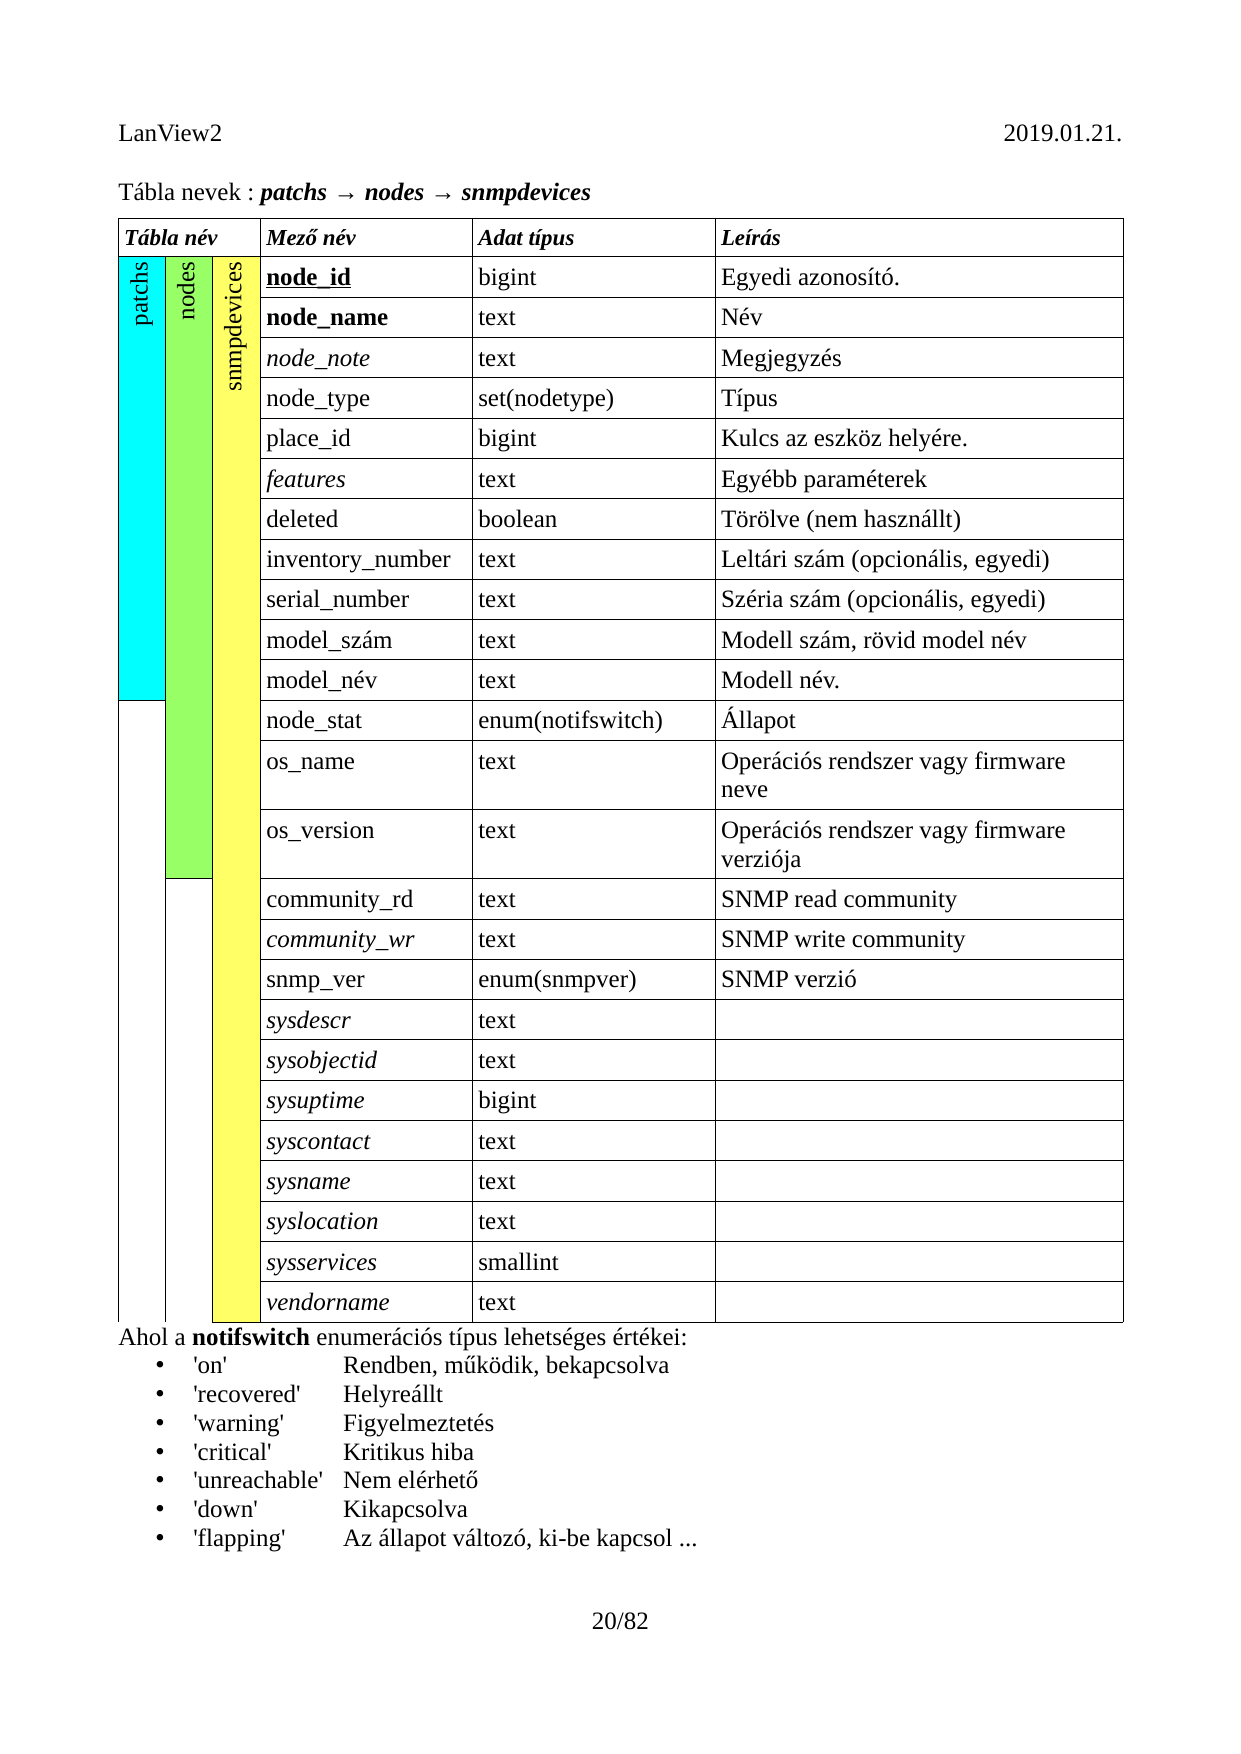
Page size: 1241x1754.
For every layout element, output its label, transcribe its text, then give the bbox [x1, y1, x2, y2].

table_cell text [473, 660, 715, 700]
table_cell community_rd [261, 879, 472, 918]
list 'unreachable' Nem elérhető [156, 1465, 1122, 1494]
table_cell text [473, 920, 715, 959]
table_cell text [473, 1161, 715, 1201]
table_cell text [473, 580, 715, 619]
table_cell [716, 1242, 1123, 1281]
list 'warning' Figyelmeztetés [156, 1408, 1122, 1437]
table_cell SNMP read community [716, 879, 1123, 918]
table_cell enum(notifswitch) [473, 701, 715, 740]
table_cell place_id [261, 419, 472, 458]
table_cell node_id [261, 257, 472, 297]
table_cell sysdescr [261, 1000, 472, 1039]
table_cell community_wr [261, 920, 472, 959]
table_cell text [473, 1282, 715, 1322]
table_cell model_szám [261, 620, 472, 659]
table_cell text [473, 540, 715, 579]
table_cell sysservices [261, 1242, 472, 1281]
table_header Tábla név [119, 219, 260, 256]
text Ahol a notifswitch enumerációs típus lehetséges értékei: [118, 1322, 1122, 1350]
table_cell Állapot [716, 701, 1123, 740]
table_cell Széria szám (opcionális, egyedi) [716, 580, 1123, 619]
table_cell snmpdevices [213, 257, 260, 1322]
table_cell sysuptime [261, 1081, 472, 1120]
table_cell text [473, 1121, 715, 1160]
table_cell node_name [261, 298, 472, 337]
table_cell Név [716, 298, 1123, 337]
table_cell smallint [473, 1242, 715, 1281]
table_cell [716, 1161, 1123, 1201]
table_cell [716, 1202, 1123, 1241]
table_cell enum(snmpver) [473, 960, 715, 999]
table_cell model_név [261, 660, 472, 700]
table_cell syslocation [261, 1202, 472, 1241]
table_cell text [473, 810, 715, 878]
table_cell text [473, 298, 715, 337]
table_cell [716, 1282, 1123, 1322]
table_cell Kulcs az eszköz helyére. [716, 419, 1123, 458]
table_cell deleted [261, 499, 472, 538]
table_header Mező név [261, 219, 472, 256]
table_cell Típus [716, 378, 1123, 417]
table_cell text [473, 1202, 715, 1241]
table_cell patchs [119, 257, 165, 700]
table_cell [166, 879, 212, 1322]
table_cell [716, 1121, 1123, 1160]
list 'recovered' Helyreállt [156, 1379, 1122, 1408]
table_cell text [473, 459, 715, 498]
table_cell sysname [261, 1161, 472, 1201]
table_cell snmp_ver [261, 960, 472, 999]
table_cell serial_number [261, 580, 472, 619]
table_cell node_note [261, 338, 472, 377]
table_cell [716, 1081, 1123, 1120]
table_cell set(nodetype) [473, 378, 715, 417]
table_cell text [473, 879, 715, 918]
table_cell text [473, 741, 715, 809]
table_cell bigint [473, 419, 715, 458]
list 'critical' Kritikus hiba [156, 1437, 1122, 1465]
table_cell text [473, 1000, 715, 1039]
list 'on' Rendben, működik, bekapcsolva [156, 1350, 1122, 1379]
table_cell SNMP verzió [716, 960, 1123, 999]
table_cell [716, 1040, 1123, 1080]
table_cell bigint [473, 1081, 715, 1120]
table_cell Egyébb paraméterek [716, 459, 1123, 498]
table_cell node_type [261, 378, 472, 417]
table_cell os_name [261, 741, 472, 809]
list 'down' Kikapcsolva [156, 1494, 1122, 1523]
text Tábla nevek : patchs → nodes → snmpdevices [118, 177, 1122, 206]
table_cell [716, 1000, 1123, 1039]
table_header Leírás [716, 219, 1123, 256]
table_cell Egyedi azonosító. [716, 257, 1123, 297]
table_cell node_stat [261, 701, 472, 740]
table_cell SNMP write community [716, 920, 1123, 959]
table_cell inventory_number [261, 540, 472, 579]
table_cell Modell szám, rövid model név [716, 620, 1123, 659]
table_cell vendorname [261, 1282, 472, 1322]
table_cell Leltári szám (opcionális, egyedi) [716, 540, 1123, 579]
table_cell text [473, 338, 715, 377]
table_cell Modell név. [716, 660, 1123, 700]
table_cell bigint [473, 257, 715, 297]
table_cell nodes [166, 257, 212, 878]
table_cell text [473, 1040, 715, 1080]
table_cell boolean [473, 499, 715, 538]
table_cell Törölve (nem használlt) [716, 499, 1123, 538]
table_cell [119, 701, 165, 1322]
table_cell sysobjectid [261, 1040, 472, 1080]
list 'flapping' Az állapot változó, ki-be kapcsol ... [156, 1523, 1122, 1552]
table_cell text [473, 620, 715, 659]
table_cell Operációs rendszer vagy firmware neve [716, 741, 1123, 809]
table_cell os_version [261, 810, 472, 878]
table_cell Operációs rendszer vagy firmware verziója [716, 810, 1123, 878]
table_header Adat típus [473, 219, 715, 256]
table_cell syscontact [261, 1121, 472, 1160]
table_cell features [261, 459, 472, 498]
table_cell Megjegyzés [716, 338, 1123, 377]
